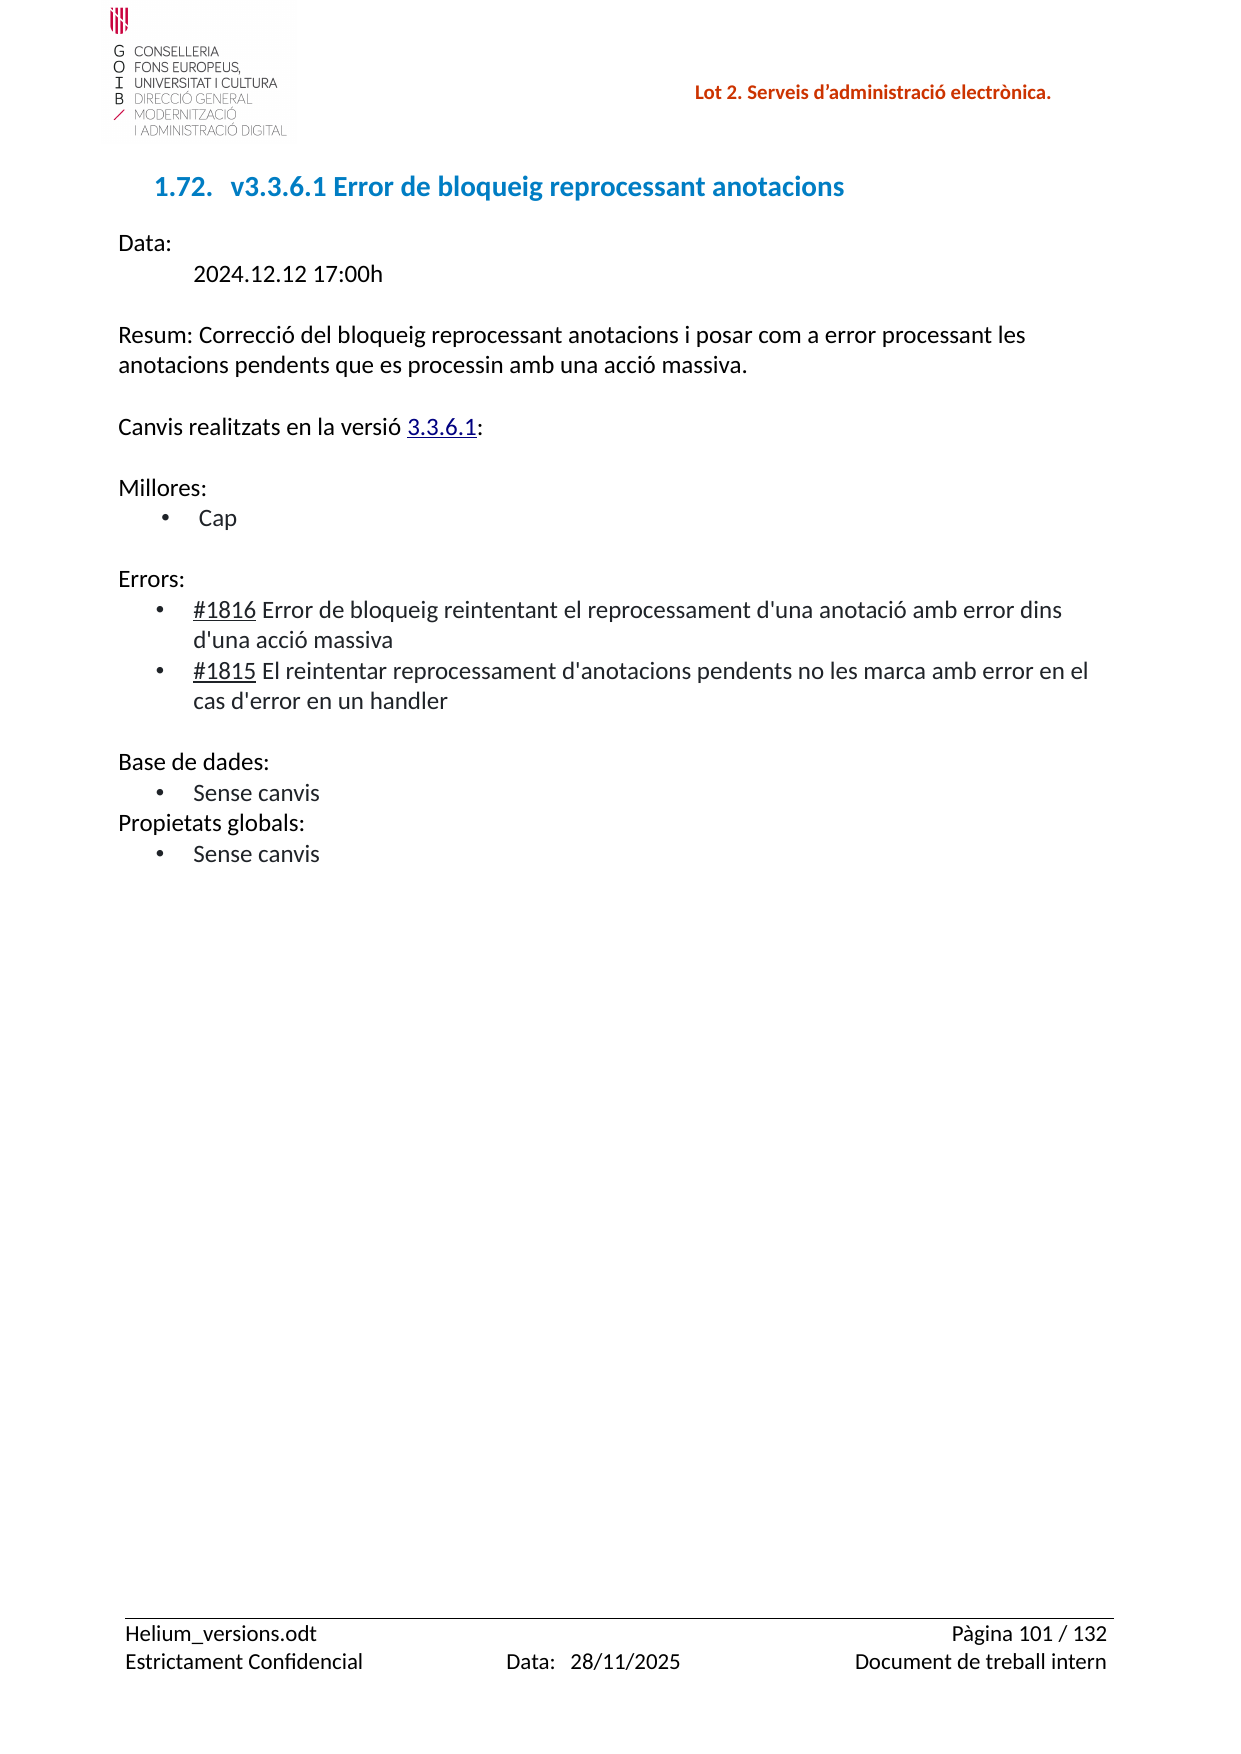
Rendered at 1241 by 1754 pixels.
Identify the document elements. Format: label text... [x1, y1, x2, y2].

list #1815 El reintentar reprocessament d'anotacions pendents no les marca amb error en el cas d'error en un handler [156, 655, 1122, 716]
list Sense canvis [156, 777, 1122, 807]
picture [100, 0, 297, 144]
text Propietats globals: [118, 807, 1122, 838]
subtitle v3.3.6.1 Error de bloqueig reprocessant anotacions [153, 168, 1122, 204]
text Millores: [118, 472, 1122, 502]
text Errors: [118, 563, 1122, 594]
list Cap [161, 502, 1122, 533]
text Base de dades: [118, 746, 1122, 777]
text Data: [118, 228, 1122, 258]
text Resum: Correcció del bloqueig reprocessant anotacions i posar com a error processant les anotacions pendents que es processin amb una acció massiva. [118, 319, 1122, 380]
list Sense canvis [156, 838, 1122, 868]
text Canvis realitzats en la versió 3.3.6.1: [118, 411, 1122, 441]
list #1816 Error de bloqueig reintentant el reprocessament d'una anotació amb error dins d'una acció massiva [156, 594, 1122, 655]
text 2024.12.12 17:00h [118, 258, 1122, 289]
